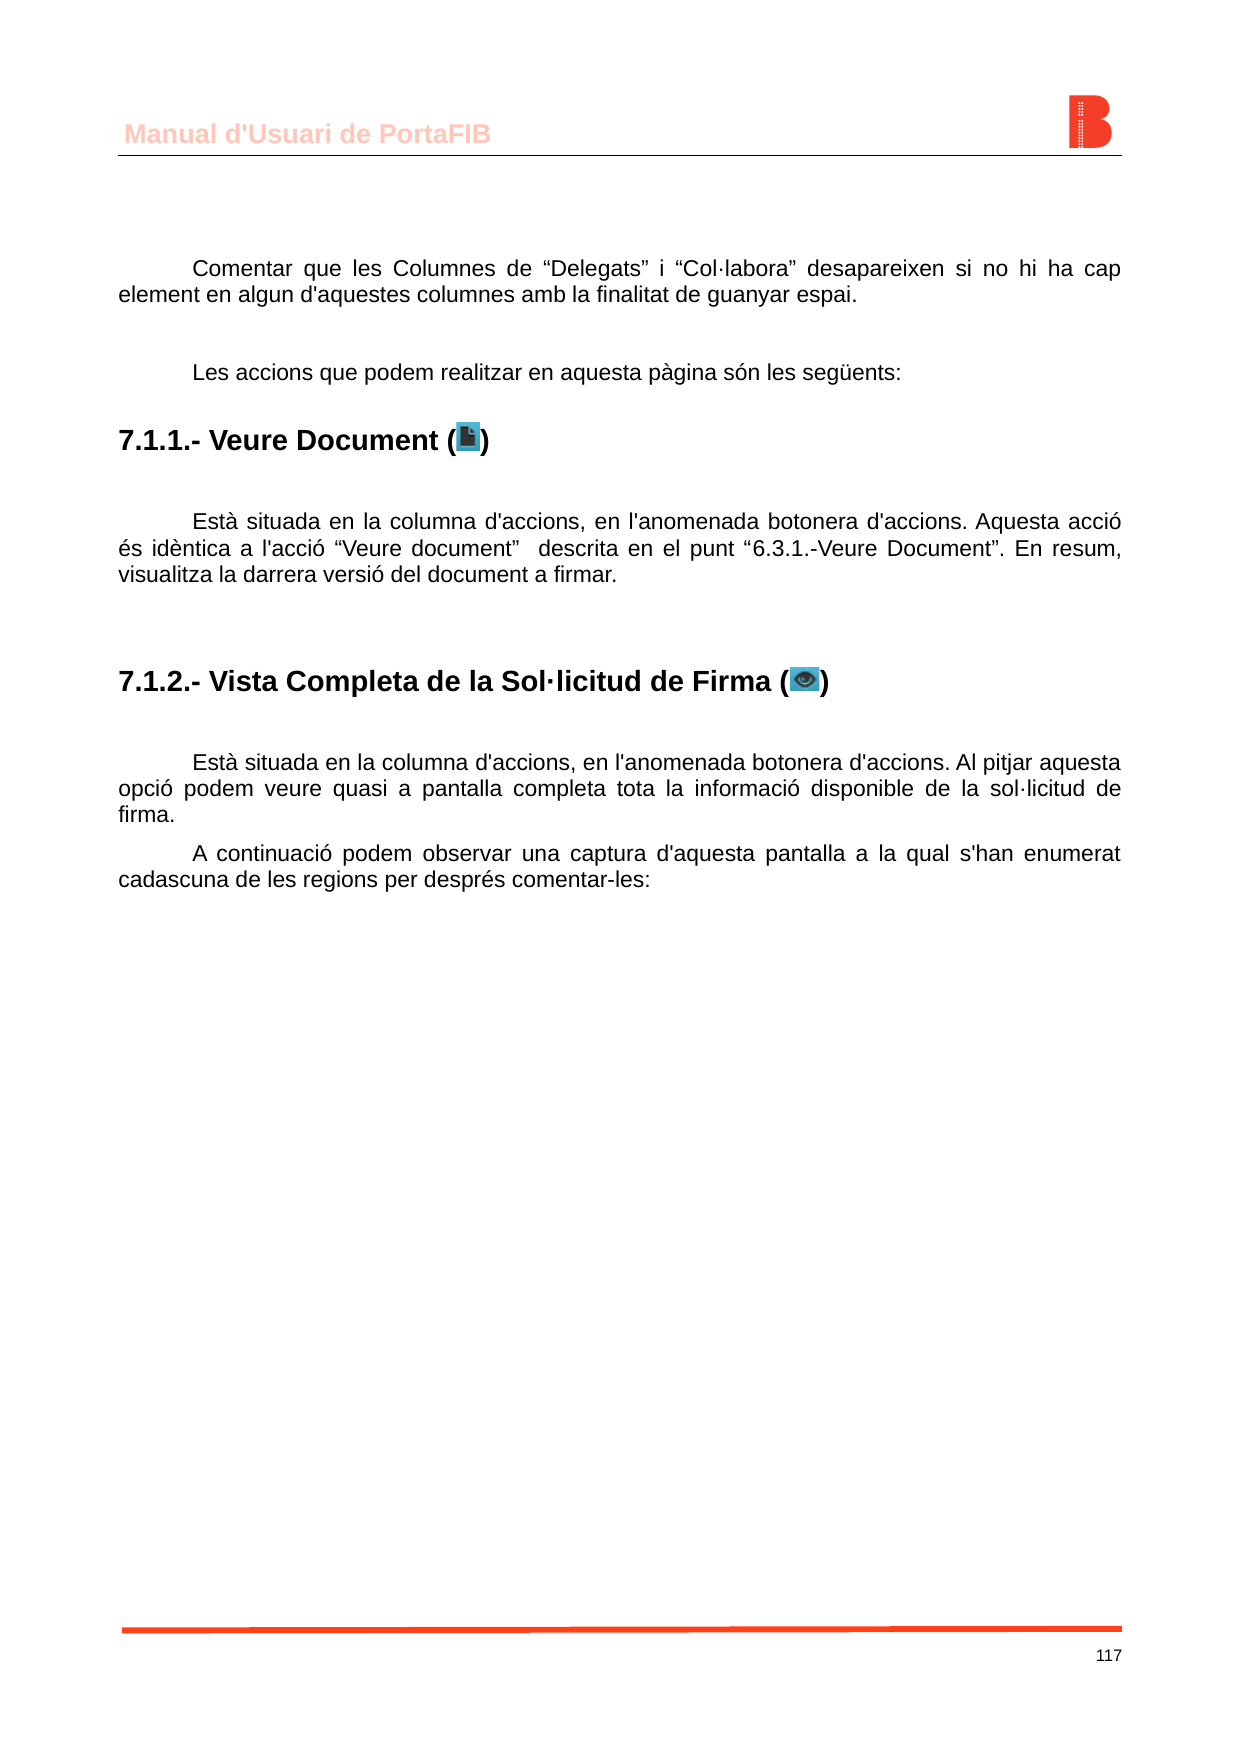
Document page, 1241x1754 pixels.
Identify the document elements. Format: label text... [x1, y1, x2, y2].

picture [456, 422, 480, 451]
text Està situada en la columna d'accions, en l'anomenada botonera d'accions. Al pitjar aquesta opció podem veure quasi a pantalla completa tota la informació disponible de la sol·licitud de firma. [118, 748, 1122, 827]
subtitle Vista Completa de la Sol·licitud de Firma () [118, 663, 1122, 697]
text Comentar que les Columnes de “Delegats” i “Col·labora” desapareixen si no hi ha cap element en algun d'aquestes columnes amb la finalitat de guanyar espai. [118, 254, 1122, 307]
picture [789, 667, 820, 691]
text Està situada en la columna d'accions, en l'anomenada botonera d'accions. Aquesta acció és idèntica a l'acció “Veure document” descrita en el punt “6.3.1.-Veure Document”. En resum, visualitza la darrera versió del document a firmar. [118, 508, 1122, 587]
text A continuació podem observar una captura d'aquesta pantalla a la qual s'han enumerat cadascuna de les regions per després comentar-les: [118, 840, 1122, 893]
subtitle Veure Document () [118, 422, 1122, 457]
text Les accions que podem realitzar en aquesta pàgina són les següents: [118, 359, 1122, 385]
picture [1063, 94, 1117, 150]
